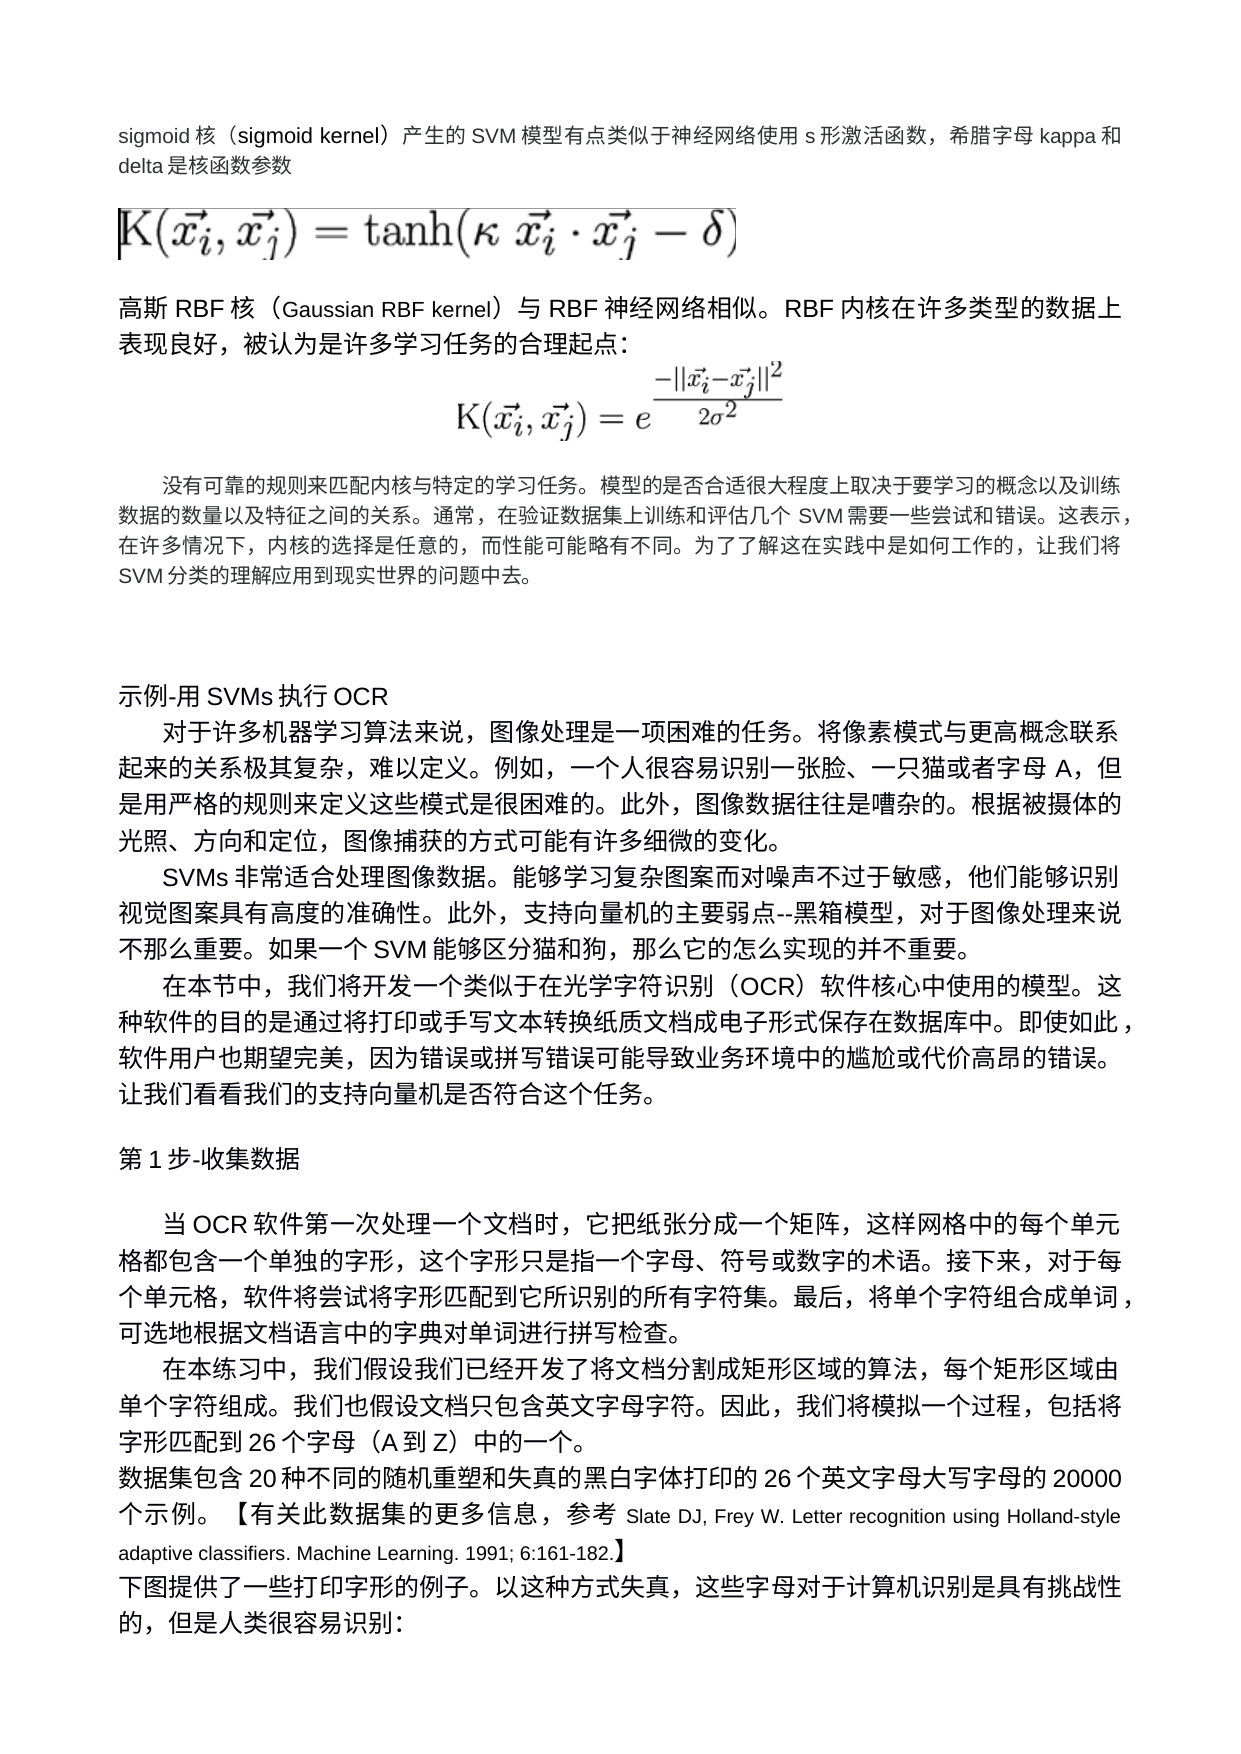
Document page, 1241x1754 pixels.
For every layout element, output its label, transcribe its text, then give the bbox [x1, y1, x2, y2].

text SVMs非常适合处理图像数据。能够学习复杂图案而对噪声不过于敏感，他们能够识别视觉图案具有高度的准确性。此外，支持向量机的主要弱点--黑箱模型，对于图像处理来说不那么重要。如果一个SVM能够区分猫和狗，那么它的怎么实现的并不重要。 [118, 857, 1122, 966]
text 在本练习中，我们假设我们已经开发了将文档分割成矩形区域的算法，每个矩形区域由单个字符组成。我们也假设文档只包含英文字母字符。因此，我们将模拟一个过程，包括将字形匹配到26个字母（A到Z）中的一个。 [118, 1350, 1122, 1458]
text 没有可靠的规则来匹配内核与特定的学习任务。模型的是否合适很大程度上取决于要学习的概念以及训练数据的数量以及特征之间的关系。通常，在验证数据集上训练和评估几个SVM需要一些尝试和错误。这表示，在许多情况下，内核的选择是任意的，而性能可能略有不同。为了了解这在实践中是如何工作的，让我们将SVM分类的理解应用到现实世界的问题中去。 [118, 469, 1122, 590]
text 第1步-收集数据 [118, 1140, 1122, 1176]
text 当OCR软件第一次处理一个文档时，它把纸张分成一个矩阵，这样网格中的每个单元格都包含一个单独的字形，这个字形只是指一个字母、符号或数字的术语。接下来，对于每个单元格，软件将尝试将字形匹配到它所识别的所有字符集。最后，将单个字符组合成单词，可选地根据文档语言中的字典对单词进行拼写检查。 [118, 1205, 1122, 1350]
text 对于许多机器学习算法来说，图像处理是一项困难的任务。将像素模式与更高概念联系起来的关系极其复杂，难以定义。例如，一个人很容易识别一张脸、一只猫或者字母A，但是用严格的规则来定义这些模式是很困难的。此外，图像数据往往是嘈杂的。根据被摄体的光照、方向和定位，图像捕获的方式可能有许多细微的变化。 [118, 712, 1122, 857]
text 下图提供了一些打印字形的例子。以这种方式失真，这些字母对于计算机识别是具有挑战性的，但是人类很容易识别： [118, 1567, 1122, 1640]
text 在本节中，我们将开发一个类似于在光学字符识别（OCR）软件核心中使用的模型。这种软件的目的是通过将打印或手写文本转换纸质文档成电子形式保存在数据库中。即使如此，软件用户也期望完美，因为错误或拼写错误可能导致业务环境中的尴尬或代价高昂的错误。让我们看看我们的支持向量机是否符合这个任务。 [118, 966, 1122, 1111]
text 高斯RBF核（Gaussian RBF kernel）与RBF神经网络相似。RBF内核在许多类型的数据上表现良好，被认为是许多学习任务的合理起点： [118, 288, 1122, 361]
text sigmoid核（sigmoid kernel）产生的SVM模型有点类似于神经网络使用s形激活函数，希腊字母kappa和delta是核函数参数 [118, 118, 1122, 180]
text 数据集包含20种不同的随机重塑和失真的黑白字体打印的26个英文字母大写字母的20000个示例。【有关此数据集的更多信息，参考Slate DJ, Frey W. Letter recognition using Holland-style adaptive classifiers. Machine Learning. 1991; 6:161-182.】 [118, 1458, 1122, 1567]
text 示例-用SVMs执行OCR [118, 676, 1122, 712]
